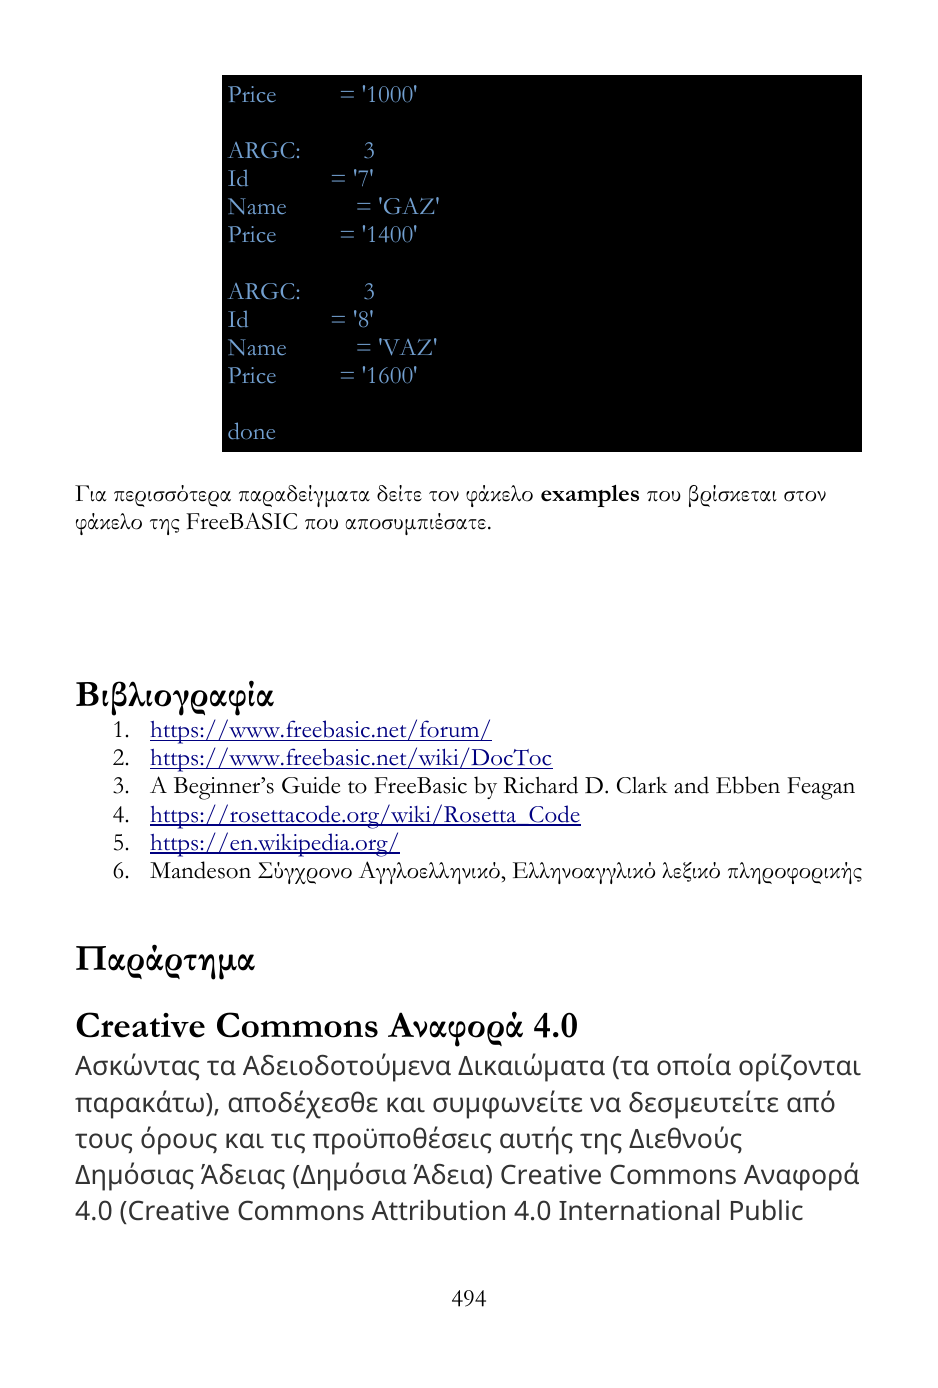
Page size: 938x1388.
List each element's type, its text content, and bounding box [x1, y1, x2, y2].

list https://rosettacode.org/wiki/Rosetta_Code [112, 801, 862, 829]
list https://www.freebasic.net/wiki/DocToc [112, 744, 862, 772]
list A Beginner’s Guide to FreeBasic by Richard D. Clark and Ebben Feagan [112, 772, 862, 801]
text Για περισσότερα παραδείγματα δείτε τον φάκελο examples που βρίσκεται στον φάκελο της FreeBASIC που αποσυμπιέσατε. [75, 480, 862, 536]
table_header [75, 75, 222, 452]
subtitle Creative Commons Αναφορά 4.0 [75, 1005, 862, 1047]
table_header Price = '1000' ARGC: 3 Id = '7' Name = 'GAZ' Price = '1400' ARGC: 3 Id = '8' Name = 'VAZ' Price = '1600' done [222, 75, 862, 452]
subtitle Παράρτημα [75, 938, 862, 980]
list https://en.wikipedia.org/ [112, 829, 862, 857]
list Mandeson Σύγχρονο Αγγλοελληνικό, Ελληνοαγγλικό λεξικό πληροφορικής [112, 857, 862, 885]
subtitle Βιβλιογραφία [75, 674, 862, 716]
text Ασκώντας τα Αδειοδοτούμενα Δικαιώματα (τα οποία ορίζονται παρακάτω), αποδέχεσθε και συμφωνείτε να δεσμευτείτε από τους όρους και τις προϋποθέσεις αυτής της Διεθνούς Δημόσιας Άδειας (Δημόσια Άδεια) Creative Commons Αναφορά 4.0 (Creative Commons Attribution 4.0 International Public [75, 1047, 862, 1228]
list https://www.freebasic.net/forum/ [112, 716, 862, 744]
